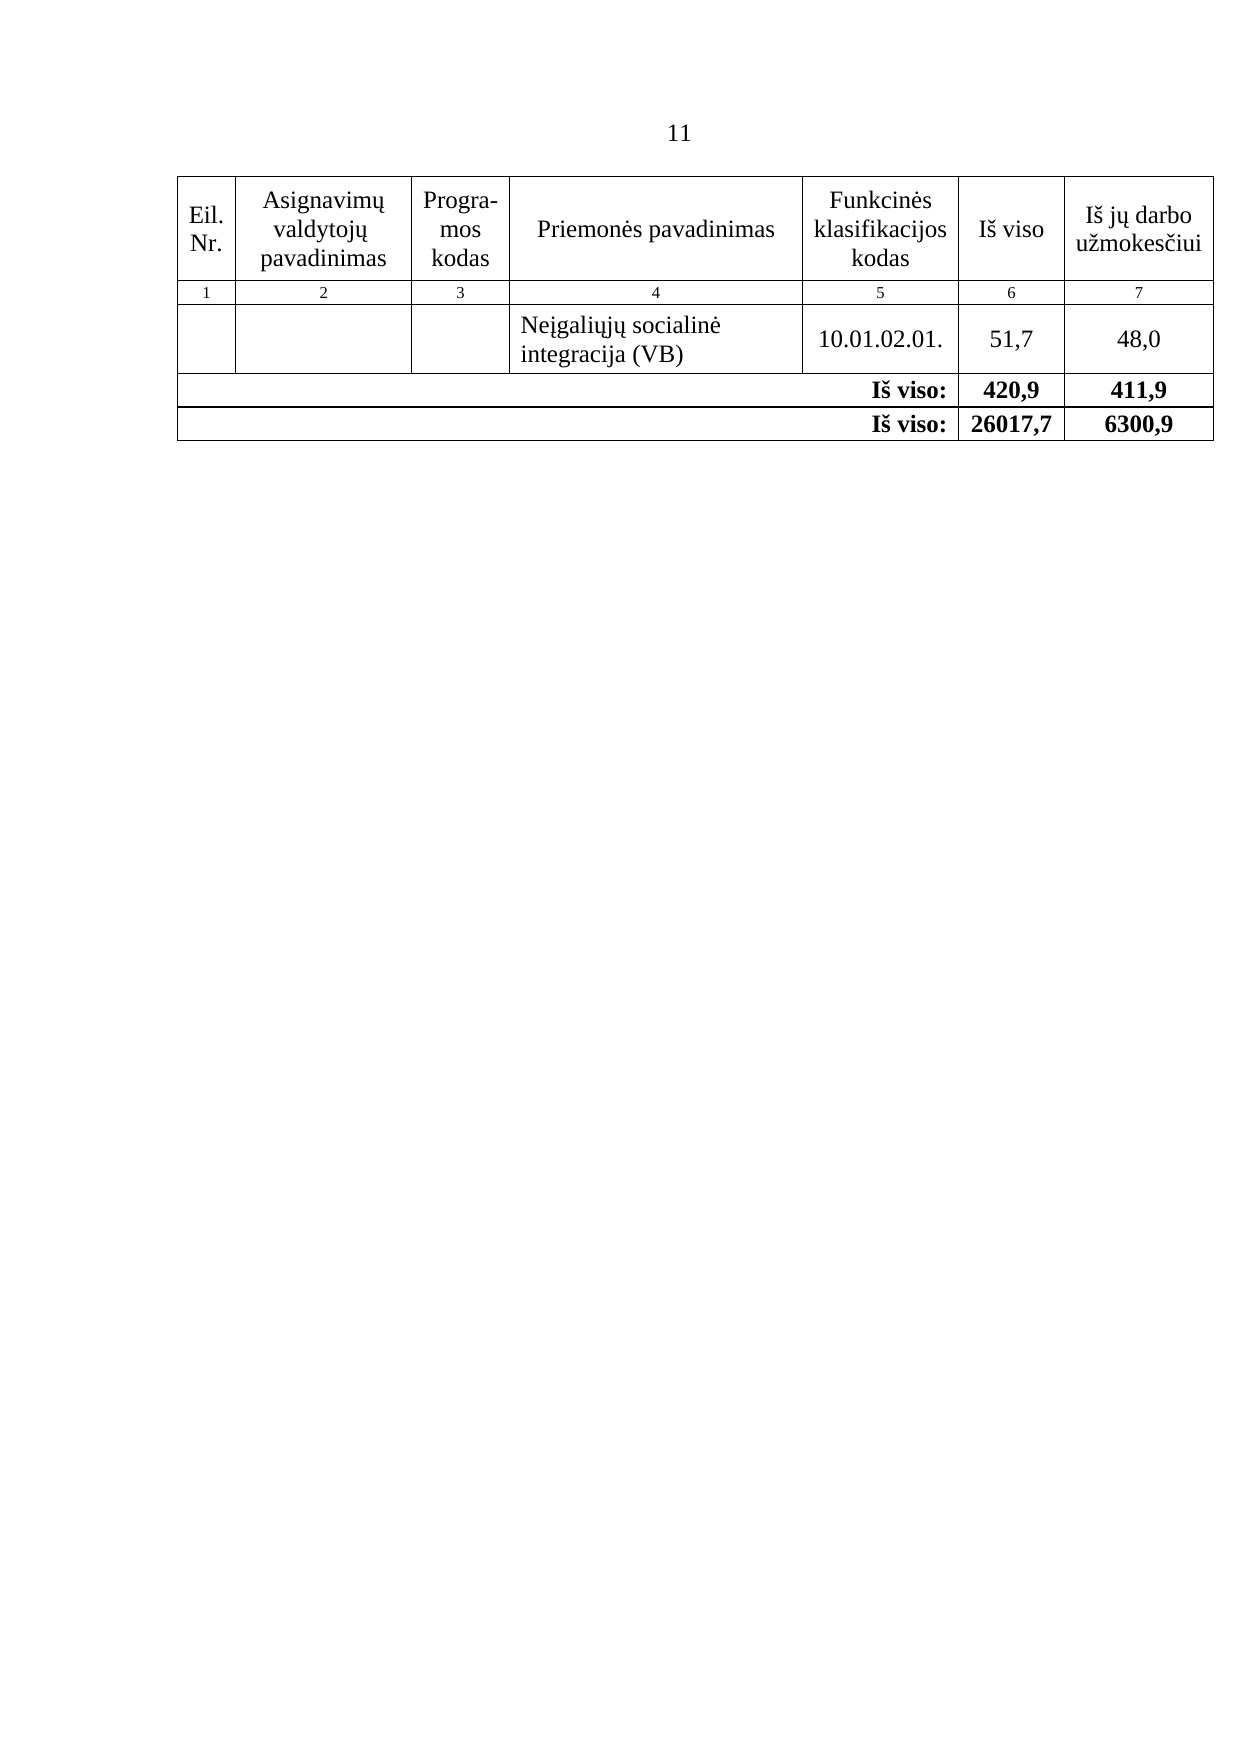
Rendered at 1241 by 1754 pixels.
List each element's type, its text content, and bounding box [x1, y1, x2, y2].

table_header Progra-mos kodas [412, 177, 509, 280]
table_header Funkcinės klasifikacijos kodas [803, 177, 958, 280]
table_cell 51,7 [959, 305, 1064, 373]
table_cell [178, 305, 235, 373]
table_cell 5 [803, 281, 958, 304]
table_cell 6300,9 [1065, 408, 1213, 440]
table_cell 48,0 [1065, 305, 1213, 373]
table_cell [236, 305, 411, 373]
table_cell 26017,7 [959, 408, 1064, 440]
table_cell 4 [510, 281, 802, 304]
table_header Asignavimų valdytojų pavadinimas [236, 177, 411, 280]
table_header Iš jų darbo užmokesčiui [1065, 177, 1213, 280]
table_cell Iš viso: [178, 408, 958, 440]
table_cell 420,9 [959, 374, 1064, 406]
table_cell 411,9 [1065, 374, 1213, 406]
table_cell 1 [178, 281, 235, 304]
table_cell 7 [1065, 281, 1213, 304]
table_header Priemonės pavadinimas [510, 177, 802, 280]
table_header Eil. Nr. [178, 177, 235, 280]
table_cell Neįgaliųjų socialinė integracija (VB) [510, 305, 802, 373]
table_cell 6 [959, 281, 1064, 304]
table_header Iš viso [959, 177, 1064, 280]
table_cell 10.01.02.01. [803, 305, 958, 373]
table_cell Iš viso: [178, 374, 958, 406]
table_cell [412, 305, 509, 373]
table_cell 2 [236, 281, 411, 304]
table_cell 3 [412, 281, 509, 304]
